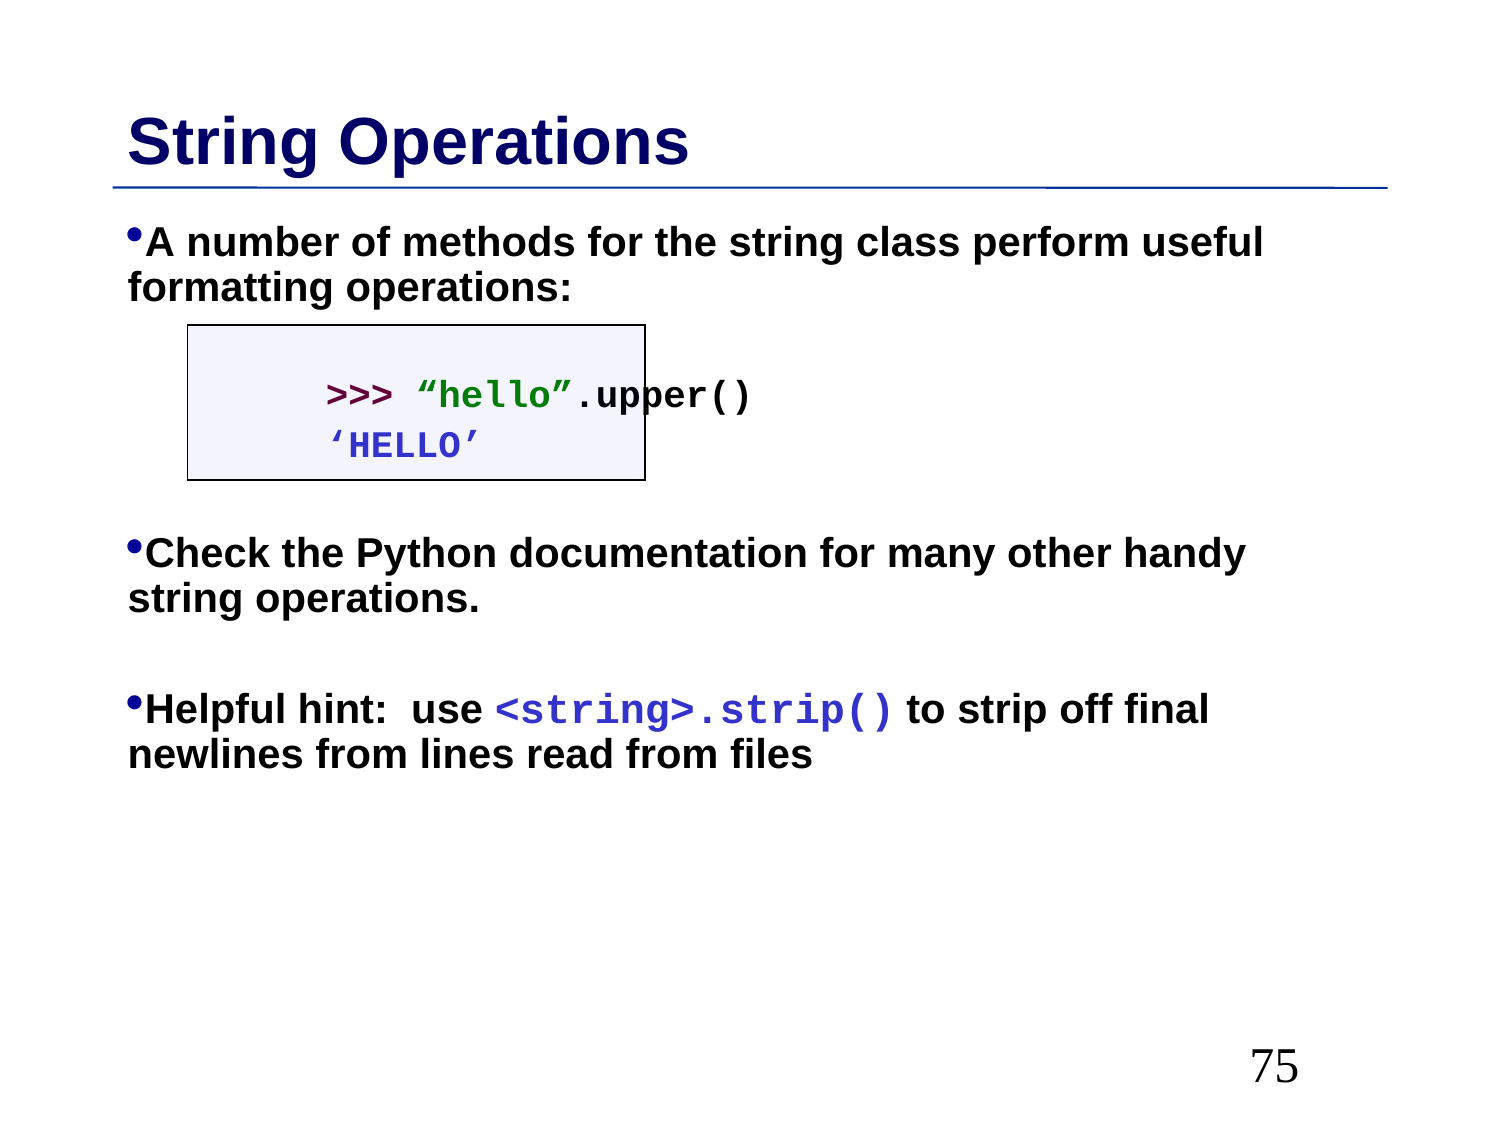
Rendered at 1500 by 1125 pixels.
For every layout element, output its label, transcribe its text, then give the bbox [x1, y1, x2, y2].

title String Operations [112, 89, 1388, 185]
list A number of methods for the string class perform useful formatting operations: >>> “hello”.upper() ‘HELLO’ Check the Python documentation for many other handy string operations. Helpful hint: use <string>.strip() to strip off final newlines from lines read from files [112, 212, 1388, 845]
text_box [187, 324, 646, 480]
text_box [1074, 994, 1387, 1125]
